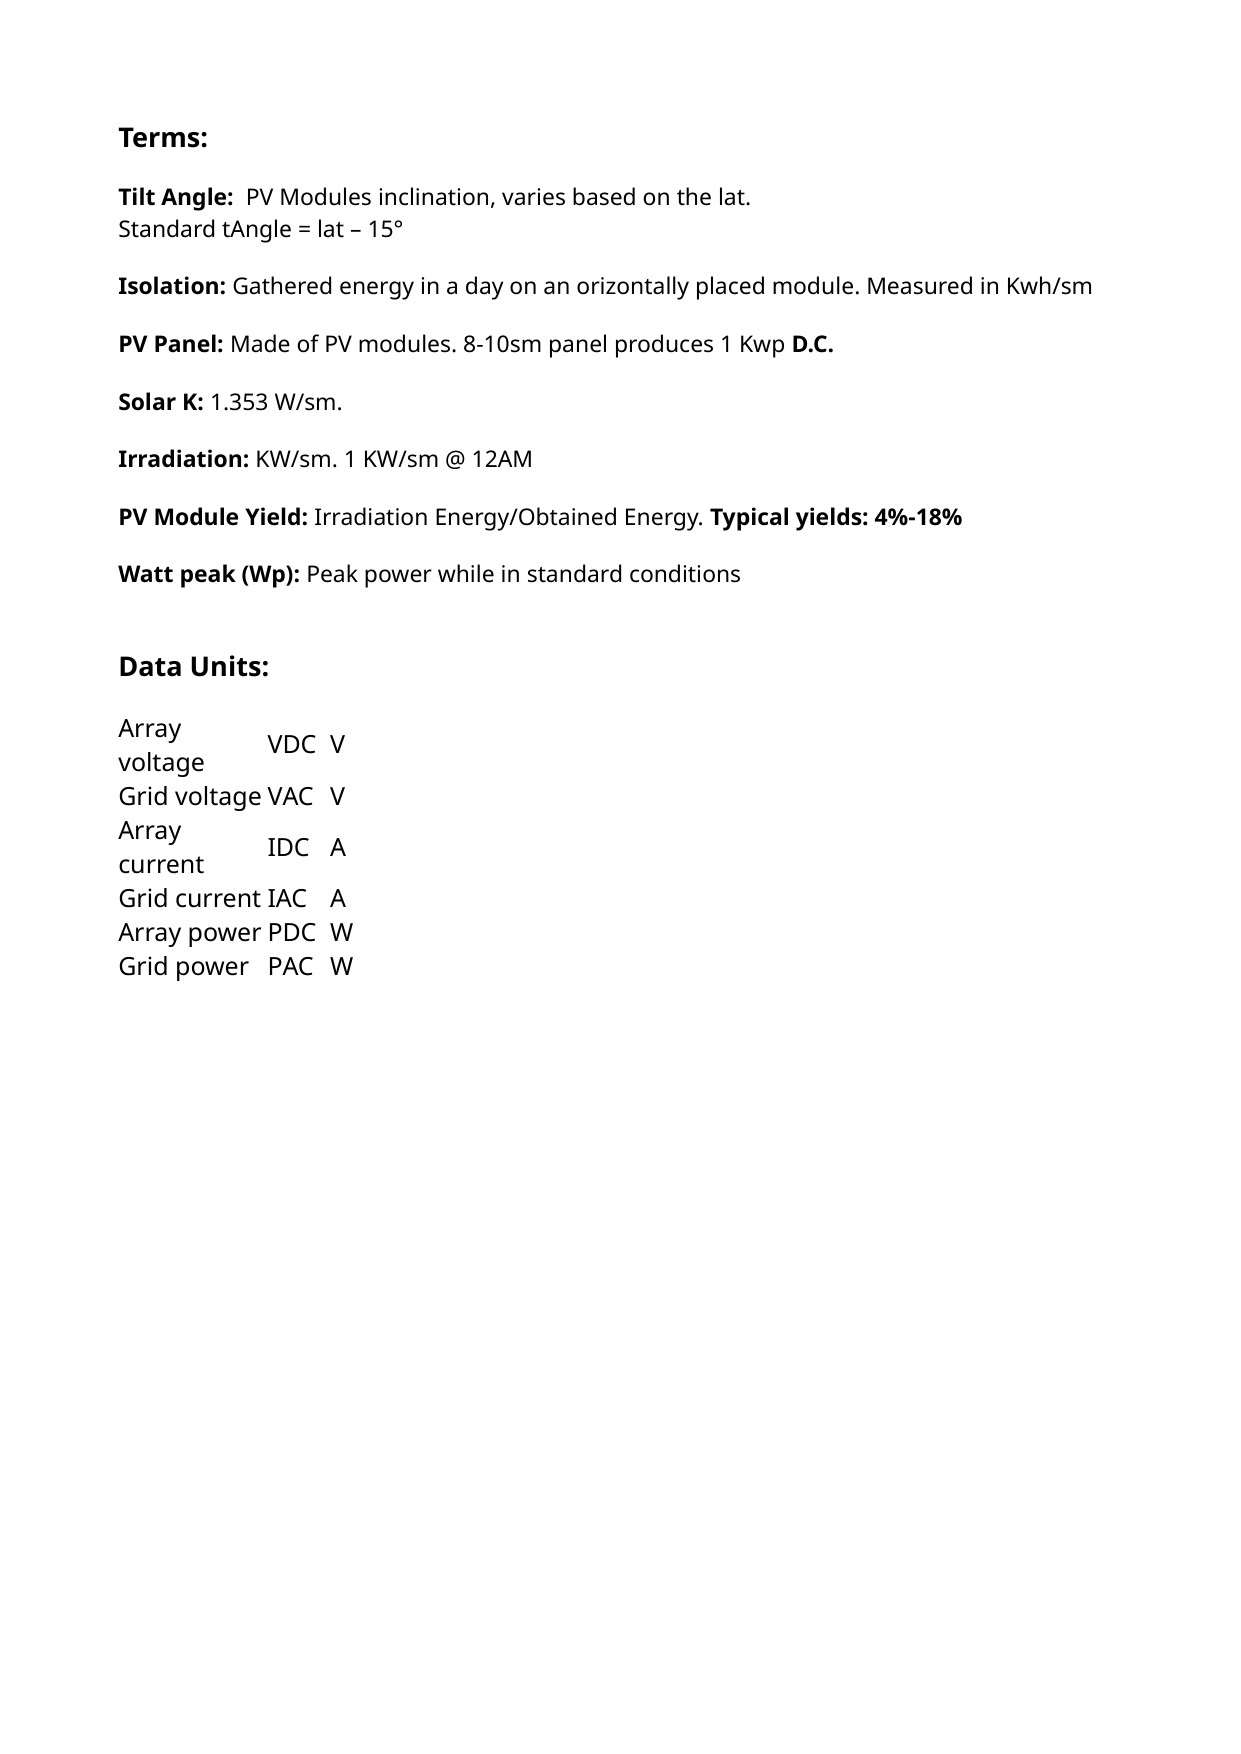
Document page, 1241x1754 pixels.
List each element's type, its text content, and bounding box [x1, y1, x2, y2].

text Isolation: Gathered energy in a day on an orizontally placed module. Measured in Kwh/sm [118, 270, 1122, 301]
table_cell Array power [118, 915, 267, 949]
text Data Units: [118, 647, 1122, 684]
text Tilt Angle: PV Modules inclination, varies based on the lat. [118, 181, 1122, 213]
table_cell V [330, 778, 369, 812]
table_cell W [330, 915, 369, 949]
table_cell Grid power [118, 949, 267, 983]
table_cell A [330, 881, 369, 914]
table_cell PDC [267, 915, 330, 949]
text Solar K: 1.353 W/sm. [118, 385, 1122, 417]
table_cell Grid voltage [118, 778, 267, 812]
table_cell VAC [267, 778, 330, 812]
text Irradiation: KW/sm. 1 KW/sm @ 12AM [118, 443, 1122, 474]
table_header Array voltage [118, 710, 267, 778]
table_cell IAC [267, 881, 330, 914]
table_cell Array current [118, 813, 267, 881]
text Standard tAngle = lat – 15° [118, 213, 1122, 244]
table_header V [330, 710, 369, 778]
table_cell PAC [267, 949, 330, 983]
text Terms: [118, 118, 1122, 155]
table_cell IDC [267, 813, 330, 881]
table_cell Grid current [118, 881, 267, 914]
text PV Panel: Made of PV modules. 8-10sm panel produces 1 Kwp D.C. [118, 328, 1122, 359]
table_header VDC [267, 710, 330, 778]
text PV Module Yield: Irradiation Energy/Obtained Energy. Typical yields: 4%-18% [118, 501, 1122, 532]
table_cell W [330, 949, 369, 983]
table_cell A [330, 813, 369, 881]
text Watt peak (Wp): Peak power while in standard conditions [118, 558, 1122, 589]
